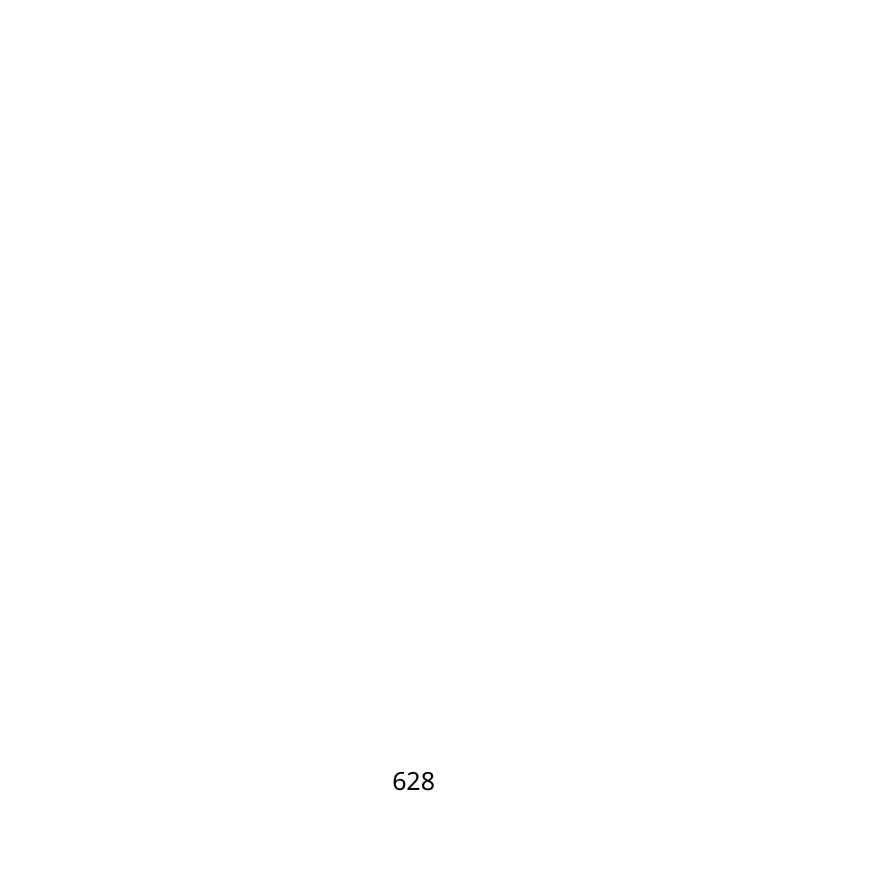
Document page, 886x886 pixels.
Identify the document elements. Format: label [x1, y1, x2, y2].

table_cell [413, 117, 768, 145]
table_header [413, 89, 768, 117]
table_cell [59, 117, 413, 145]
table_header [59, 89, 413, 117]
